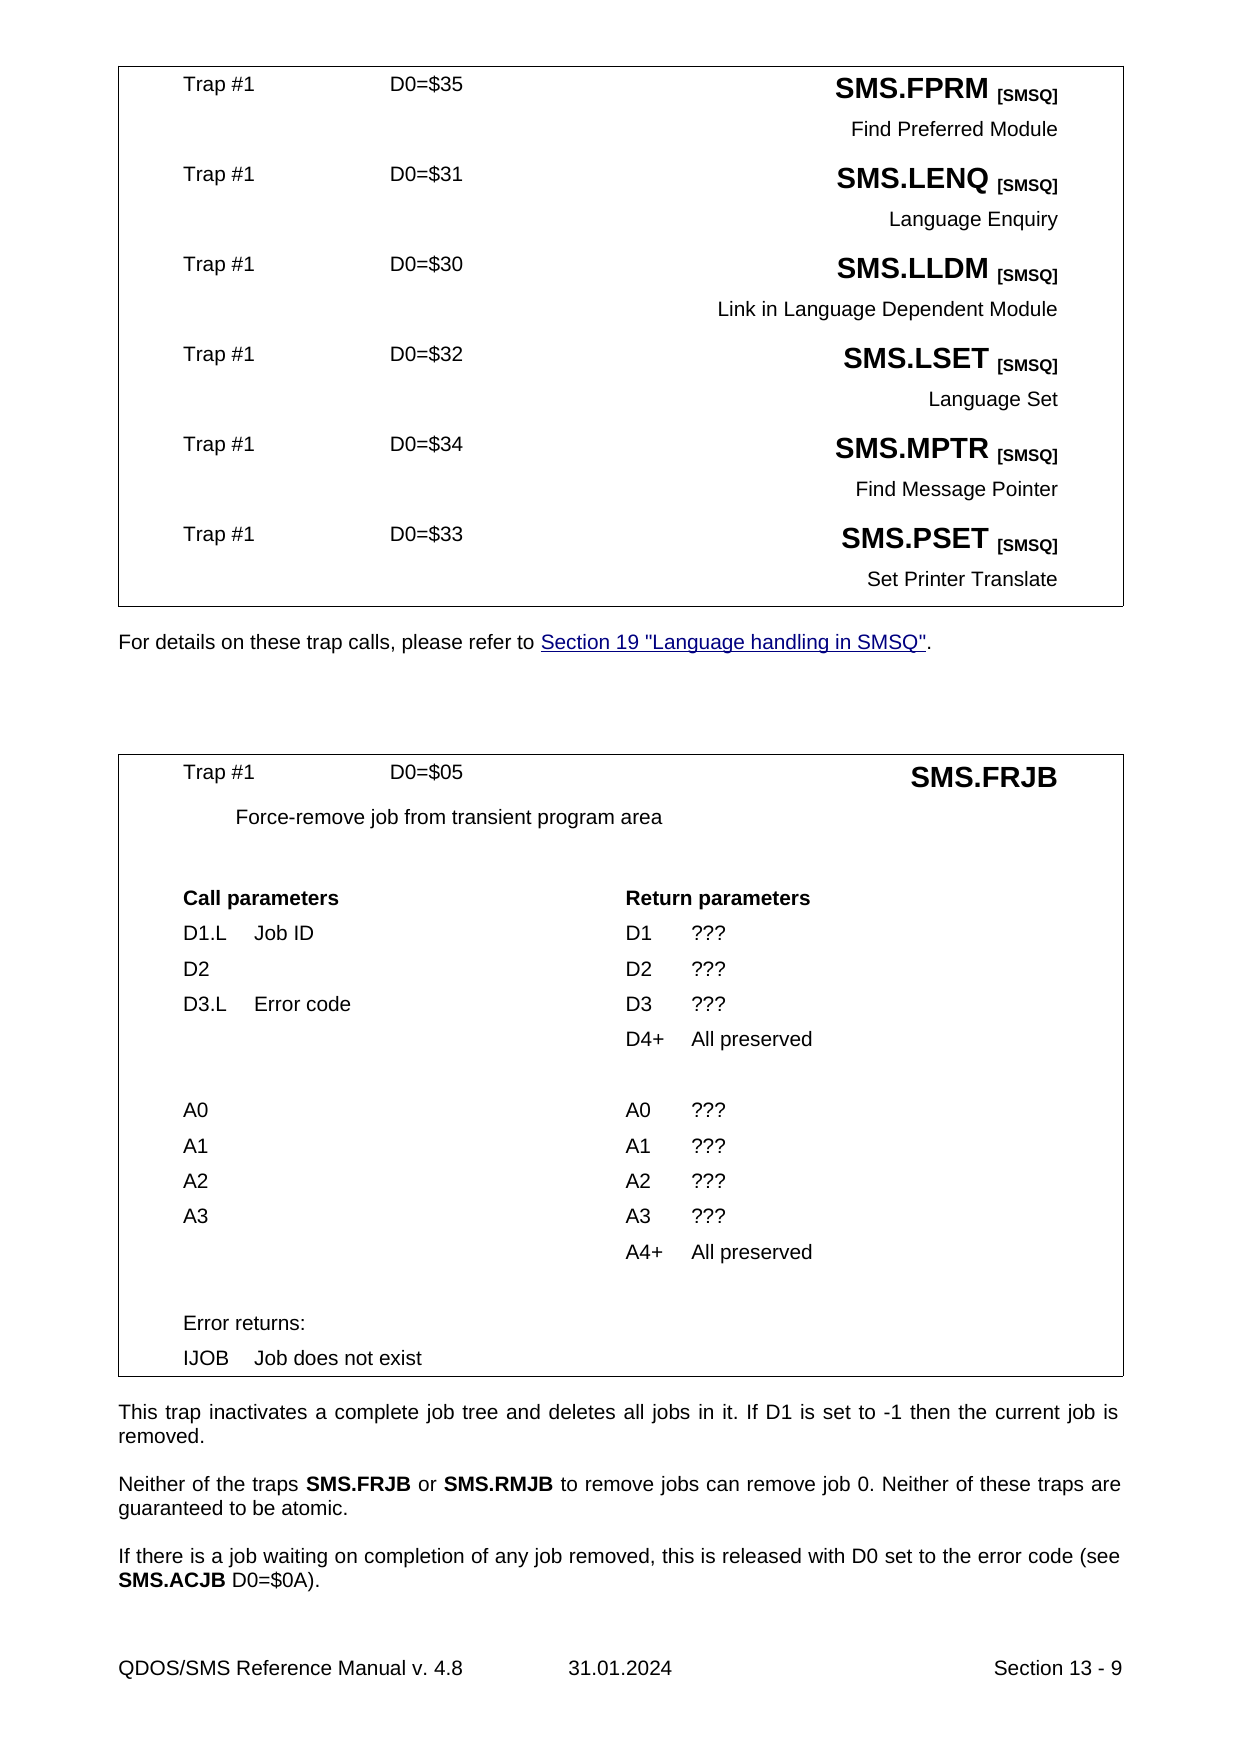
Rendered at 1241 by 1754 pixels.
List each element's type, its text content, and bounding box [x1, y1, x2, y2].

table_cell Return parameters [620, 880, 1063, 915]
table_cell [685, 1270, 1063, 1305]
table_cell A1 [177, 1128, 248, 1163]
table_cell Force-remove job from transient program area [230, 800, 1063, 840]
table_cell Find Preferred Module [620, 111, 1063, 156]
table_cell SMS.MPTR [SMSQ] [620, 426, 1063, 471]
table_cell [119, 1199, 177, 1234]
table_cell Find Message Pointer [620, 471, 1063, 516]
table_cell [119, 800, 177, 840]
table_cell [1064, 1163, 1123, 1199]
table_cell ??? [685, 1093, 1063, 1128]
table_cell [119, 336, 177, 381]
table_cell [384, 111, 620, 156]
table_cell ??? [685, 986, 1063, 1022]
table_cell [119, 880, 177, 915]
table_header SMS.FPRM [SMSQ] [620, 67, 1063, 111]
table_cell [1064, 1234, 1123, 1269]
table_cell [1064, 1199, 1123, 1234]
table_cell All preserved [685, 1022, 1063, 1057]
table_cell A2 [177, 1163, 248, 1199]
table_cell [620, 840, 1063, 880]
table_cell D0=$33 [384, 516, 620, 561]
table_cell Trap #1 [177, 336, 384, 381]
table_cell [620, 1057, 685, 1092]
table_cell [119, 561, 177, 606]
table_cell [1064, 1305, 1123, 1340]
table_cell [248, 1163, 620, 1199]
table_cell [119, 291, 177, 336]
table_cell D3.L [177, 986, 248, 1022]
table_cell [1064, 156, 1123, 201]
table_cell [1064, 516, 1123, 561]
table_cell A4+ [620, 1234, 685, 1269]
table_cell D0=$30 [384, 246, 620, 291]
table_cell [1064, 840, 1123, 880]
table_cell [1064, 246, 1123, 291]
table_cell IJOB [177, 1340, 248, 1376]
table_cell Set Printer Translate [620, 561, 1063, 606]
table_cell [119, 201, 177, 246]
table_cell [177, 800, 230, 840]
table_cell [119, 1234, 177, 1269]
table_cell [1064, 915, 1123, 951]
table_cell D1 [620, 915, 685, 951]
text For details on these trap calls, please refer to Section 19 "Language handling in SMSQ". [118, 630, 1122, 654]
text Neither of the traps SMS.FRJB or SMS.RMJB to remove jobs can remove job 0. Neither of these traps are guaranteed to be atomic. [118, 1472, 1122, 1519]
table_cell Trap #1 [177, 156, 384, 201]
table_cell D0=$34 [384, 426, 620, 471]
table_header Trap #1 [177, 755, 384, 799]
table_cell [119, 1022, 177, 1057]
table_cell A0 [620, 1093, 685, 1128]
table_cell [248, 1128, 620, 1163]
table_cell Error code [248, 986, 620, 1022]
table_cell [119, 426, 177, 471]
table_cell D1.L [177, 915, 248, 951]
table_header D0=$35 [384, 67, 620, 111]
table_cell [685, 1057, 1063, 1092]
table_cell [1064, 800, 1123, 840]
table_cell [1064, 1340, 1123, 1376]
table_cell ??? [685, 1163, 1063, 1199]
table_cell ??? [685, 1128, 1063, 1163]
table_cell Trap #1 [177, 516, 384, 561]
table_cell Call parameters [177, 880, 620, 915]
table_cell Job does not exist [248, 1340, 1063, 1376]
table_cell [119, 951, 177, 986]
table_cell [384, 561, 620, 606]
table_cell A3 [177, 1199, 248, 1234]
table_cell [248, 951, 620, 986]
table_cell [1064, 1128, 1123, 1163]
table_cell [1064, 201, 1123, 246]
table_cell [177, 291, 384, 336]
table_cell D2 [177, 951, 248, 986]
table_cell [177, 1270, 248, 1305]
table_cell [119, 1163, 177, 1199]
table_cell [177, 1234, 248, 1269]
table_cell Trap #1 [177, 426, 384, 471]
table_cell [1064, 336, 1123, 381]
table_cell [177, 1022, 248, 1057]
table_cell [1064, 1093, 1123, 1128]
table_cell [177, 1057, 248, 1092]
table_cell A3 [620, 1199, 685, 1234]
table_cell [384, 291, 620, 336]
table_cell [384, 381, 620, 426]
table_cell [248, 1234, 620, 1269]
table_cell D4+ [620, 1022, 685, 1057]
table_cell ??? [685, 1199, 1063, 1234]
table_cell ??? [685, 915, 1063, 951]
table_header [1064, 67, 1123, 111]
text This trap inactivates a complete job tree and deletes all jobs in it. If D1 is set to -1 then the current job is removed. [118, 1400, 1122, 1448]
table_cell [177, 381, 384, 426]
table_cell [119, 840, 177, 880]
table_cell Error returns: [177, 1305, 1063, 1340]
table_cell D2 [620, 951, 685, 986]
table_cell [1064, 111, 1123, 156]
table_cell [177, 111, 384, 156]
table_cell [1064, 471, 1123, 516]
table_cell [1064, 291, 1123, 336]
table_header D0=$05 [384, 755, 620, 799]
table_cell [119, 1305, 177, 1340]
table_cell A2 [620, 1163, 685, 1199]
table_cell A1 [620, 1128, 685, 1163]
table_cell Language Set [620, 381, 1063, 426]
table_cell [119, 915, 177, 951]
table_header Trap #1 [177, 67, 384, 111]
table_cell [384, 471, 620, 516]
table_header SMS.FRJB [620, 755, 1063, 799]
table_cell [119, 111, 177, 156]
table_cell [620, 1270, 685, 1305]
table_cell [177, 561, 384, 606]
table_cell [1064, 951, 1123, 986]
table_cell [248, 1270, 620, 1305]
table_header [119, 755, 177, 799]
table_cell Trap #1 [177, 246, 384, 291]
table_cell A0 [177, 1093, 248, 1128]
table_cell ??? [685, 951, 1063, 986]
table_cell [119, 1093, 177, 1128]
table_cell [248, 1022, 620, 1057]
table_cell Link in Language Dependent Module [620, 291, 1063, 336]
table_cell [119, 246, 177, 291]
table_header [1064, 755, 1123, 799]
table_cell [248, 1057, 620, 1092]
table_cell SMS.PSET [SMSQ] [620, 516, 1063, 561]
table_cell D0=$32 [384, 336, 620, 381]
table_cell [1064, 1057, 1123, 1092]
table_cell [1064, 426, 1123, 471]
table_cell [1064, 1022, 1123, 1057]
table_cell Job ID [248, 915, 620, 951]
table_cell [177, 471, 384, 516]
table_cell [177, 201, 384, 246]
table_cell [119, 516, 177, 561]
table_cell [248, 1199, 620, 1234]
table_cell SMS.LLDM [SMSQ] [620, 246, 1063, 291]
table_cell [1064, 986, 1123, 1022]
table_header [119, 67, 177, 111]
table_cell All preserved [685, 1234, 1063, 1269]
table_cell [1064, 561, 1123, 606]
table_cell D0=$31 [384, 156, 620, 201]
table_cell [119, 1057, 177, 1092]
table_cell [1064, 1270, 1123, 1305]
table_cell Language Enquiry [620, 201, 1063, 246]
table_cell [1064, 880, 1123, 915]
table_cell SMS.LENQ [SMSQ] [620, 156, 1063, 201]
table_cell [119, 1340, 177, 1376]
table_cell [177, 840, 620, 880]
table_cell SMS.LSET [SMSQ] [620, 336, 1063, 381]
text If there is a job waiting on completion of any job removed, this is released with D0 set to the error code (see SMS.ACJB D0=$0A). [118, 1543, 1122, 1591]
table_cell [119, 156, 177, 201]
table_cell [119, 1128, 177, 1163]
table_cell [119, 381, 177, 426]
table_cell D3 [620, 986, 685, 1022]
table_cell [1064, 381, 1123, 426]
table_cell [384, 201, 620, 246]
table_cell [119, 471, 177, 516]
table_cell [119, 1270, 177, 1305]
table_cell [119, 986, 177, 1022]
table_cell [248, 1093, 620, 1128]
